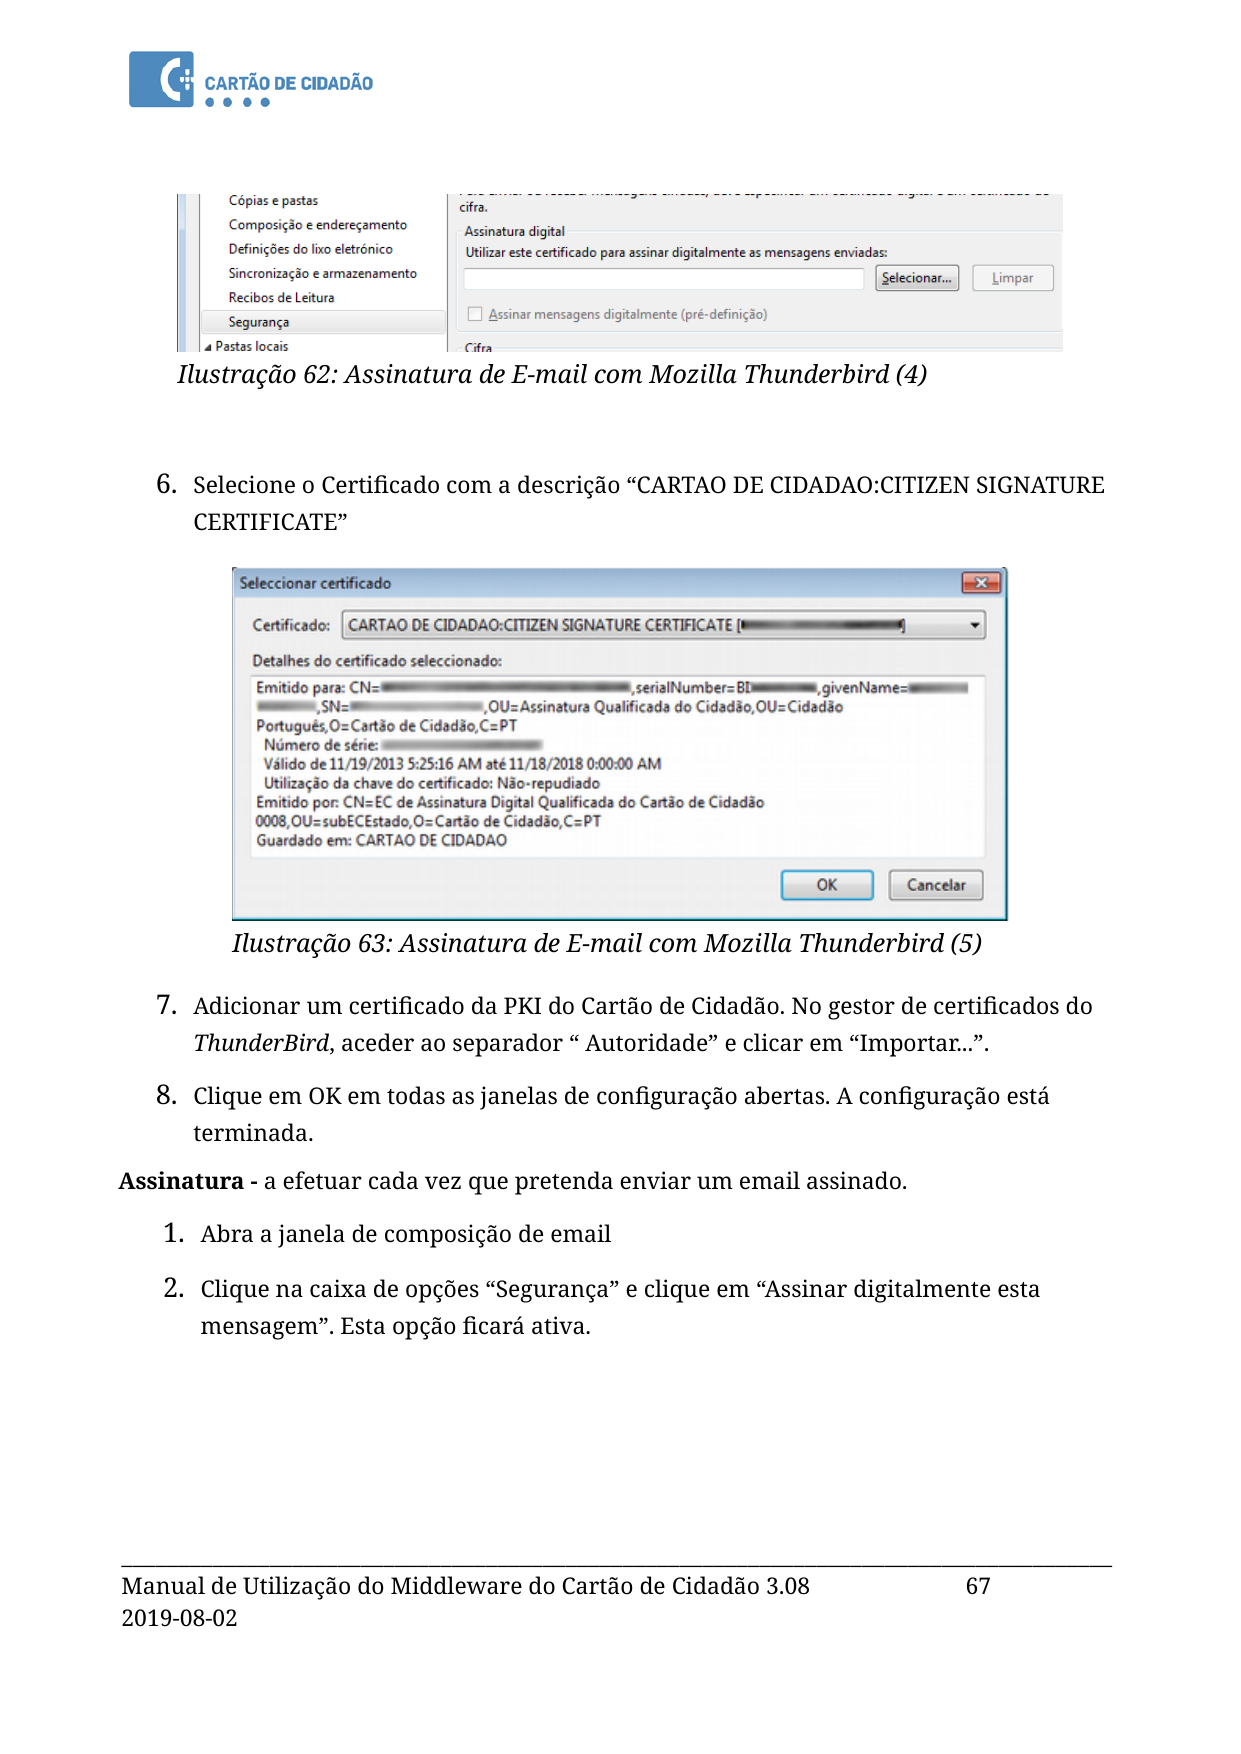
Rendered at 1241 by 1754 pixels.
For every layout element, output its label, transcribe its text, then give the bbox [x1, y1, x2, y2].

text Ilustração 61: Assinatura de E-mail com Mozilla Thunderbird (4) [177, 352, 1063, 391]
list Ilustração 62: Assinatura de E-mail com Mozilla Thunderbird (5) [232, 921, 1008, 959]
list Adicionar um certificado da PKI do Cartão de Cidadão. No gestor de certificados do ThunderBird, aceder ao separador “ Autoridade” e clicar em “Importar...”. [156, 926, 1122, 1058]
text Assinatura - a efetuar cada vez que pretenda enviar um email assinado. [118, 1165, 1122, 1196]
list Clique na caixa de opções “Segurança” e clique em “Assinar digitalmente esta mensagem”. Esta opção ficará ativa. [163, 1268, 1122, 1341]
picture [177, 194, 1063, 352]
list Selecione o Certificado com a descrição “CARTAO DE CIDADAO:CITIZEN SIGNATURE CERTIFICATE” [156, 465, 1122, 537]
picture [232, 567, 1009, 921]
list Abra a janela de composição de email [163, 1213, 1122, 1250]
picture [127, 45, 420, 115]
list Clique em OK em todas as janelas de configuração abertas. A configuração está terminada. [156, 1075, 1122, 1148]
